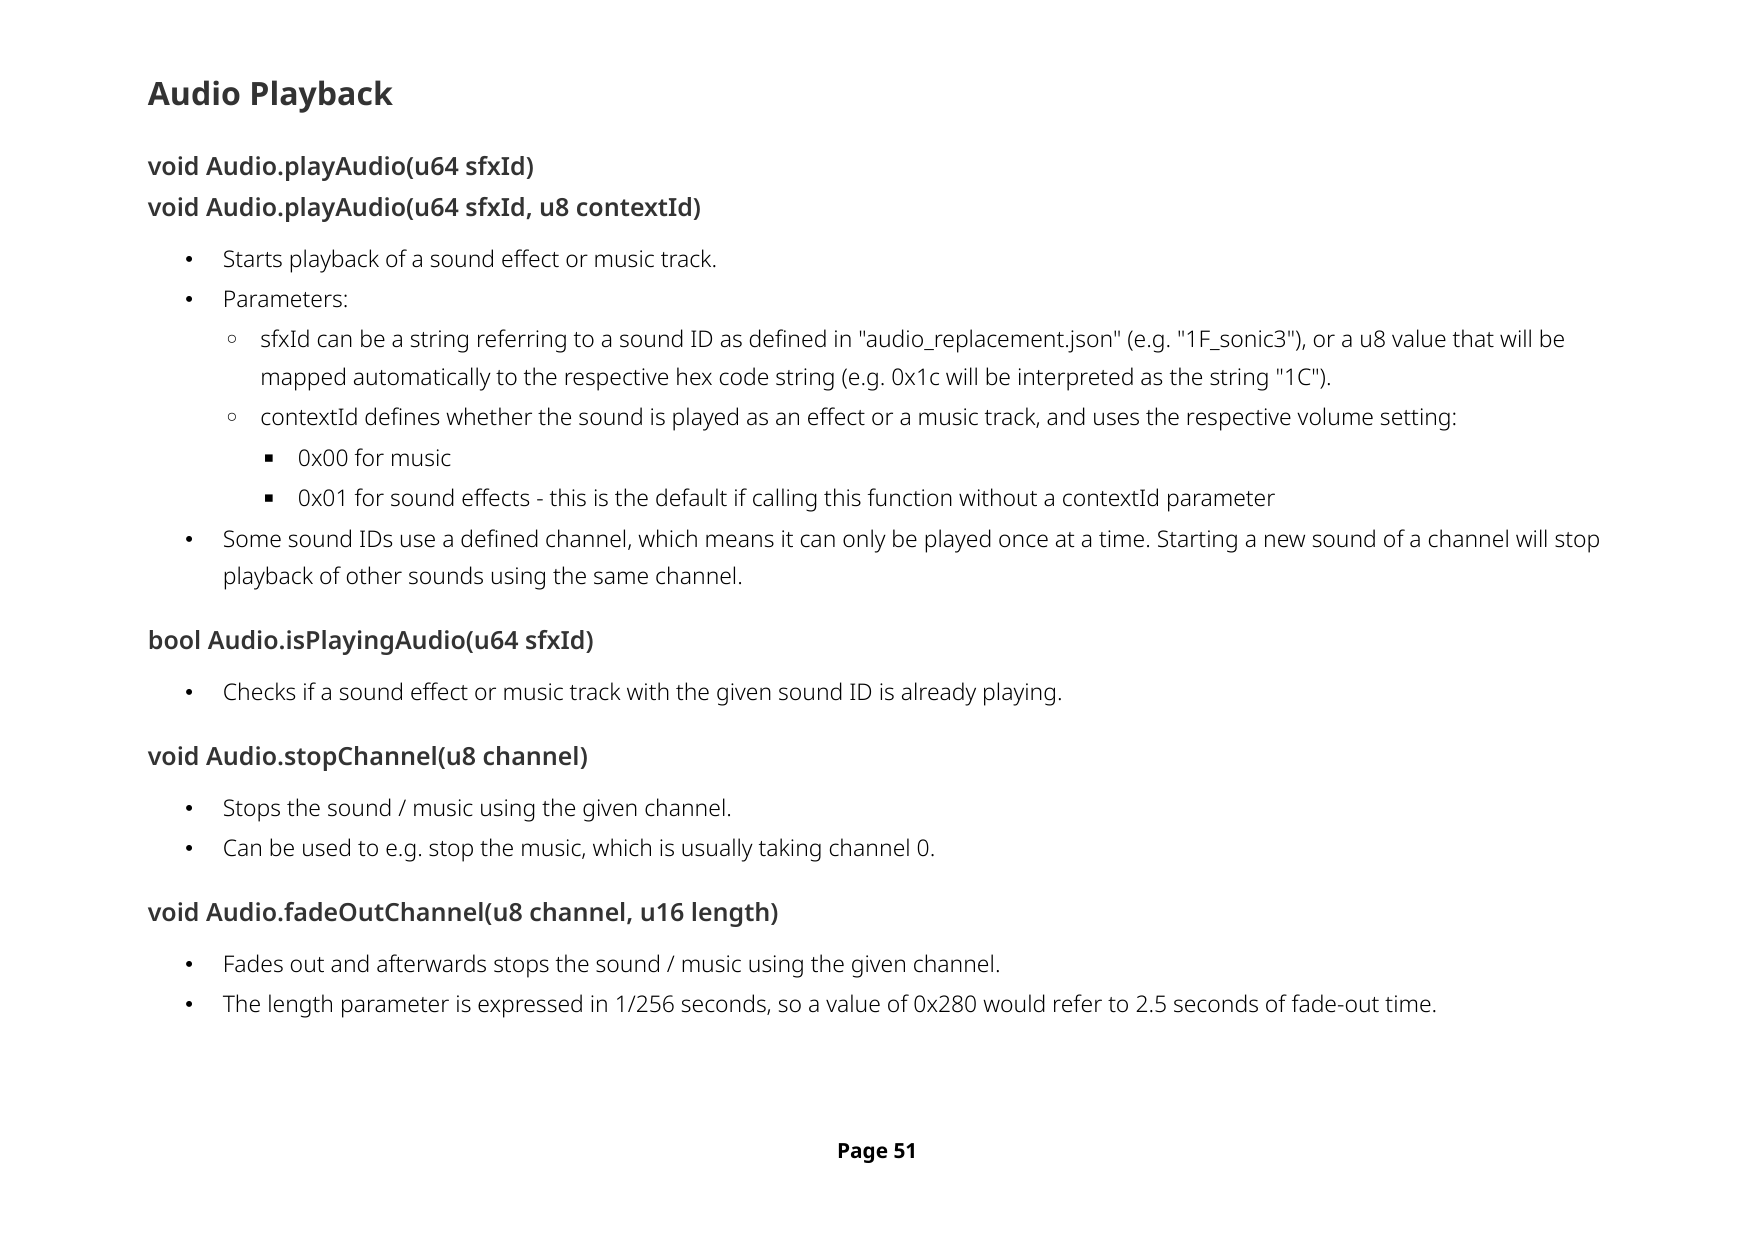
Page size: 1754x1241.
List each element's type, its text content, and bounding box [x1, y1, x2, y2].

list Some sound IDs use a defined channel, which means it can only be played once at a time. Starting a new sound of a channel will stop playback of other sounds using the same channel. [185, 522, 1606, 591]
subtitle void Audio.playAudio(u64 sfxId) void Audio.playAudio(u64 sfxId, u8 contextId) [148, 148, 1606, 223]
list contextId defines whether the sound is played as an effect or a music track, and uses the respective volume setting: [223, 401, 1606, 432]
subtitle void Audio.fadeOutChannel(u8 channel, u16 length) [148, 894, 1606, 929]
list The length parameter is expressed in 1/256 seconds, so a value of 0x280 would refer to 2.5 seconds of fade-out time. [185, 988, 1606, 1019]
list Can be used to e.g. stop the music, which is usually taking channel 0. [185, 832, 1606, 863]
subtitle bool Audio.isPlayingAudio(u64 sfxId) [148, 622, 1606, 657]
subtitle Audio Playback [148, 71, 1606, 114]
list Fades out and afterwards stops the sound / music using the given channel. [185, 948, 1606, 979]
list sfxId can be a string referring to a sound ID as defined in "audio_replacement.json" (e.g. "1F_sonic3"), or a u8 value that will be mapped automatically to the respective hex code string (e.g. 0x1c will be interpreted as the string "1C"). [223, 323, 1606, 392]
list 0x00 for music [260, 442, 1606, 473]
list Parameters: [185, 283, 1606, 314]
list 0x01 for sound effects - this is the default if calling this function without a contextId parameter [260, 482, 1606, 513]
list Starts playback of a sound effect or music track. [185, 242, 1606, 274]
subtitle void Audio.stopChannel(u8 channel) [148, 738, 1606, 772]
list Stops the sound / music using the given channel. [185, 792, 1606, 823]
list Checks if a sound effect or music track with the given sound ID is already playing. [185, 676, 1606, 707]
